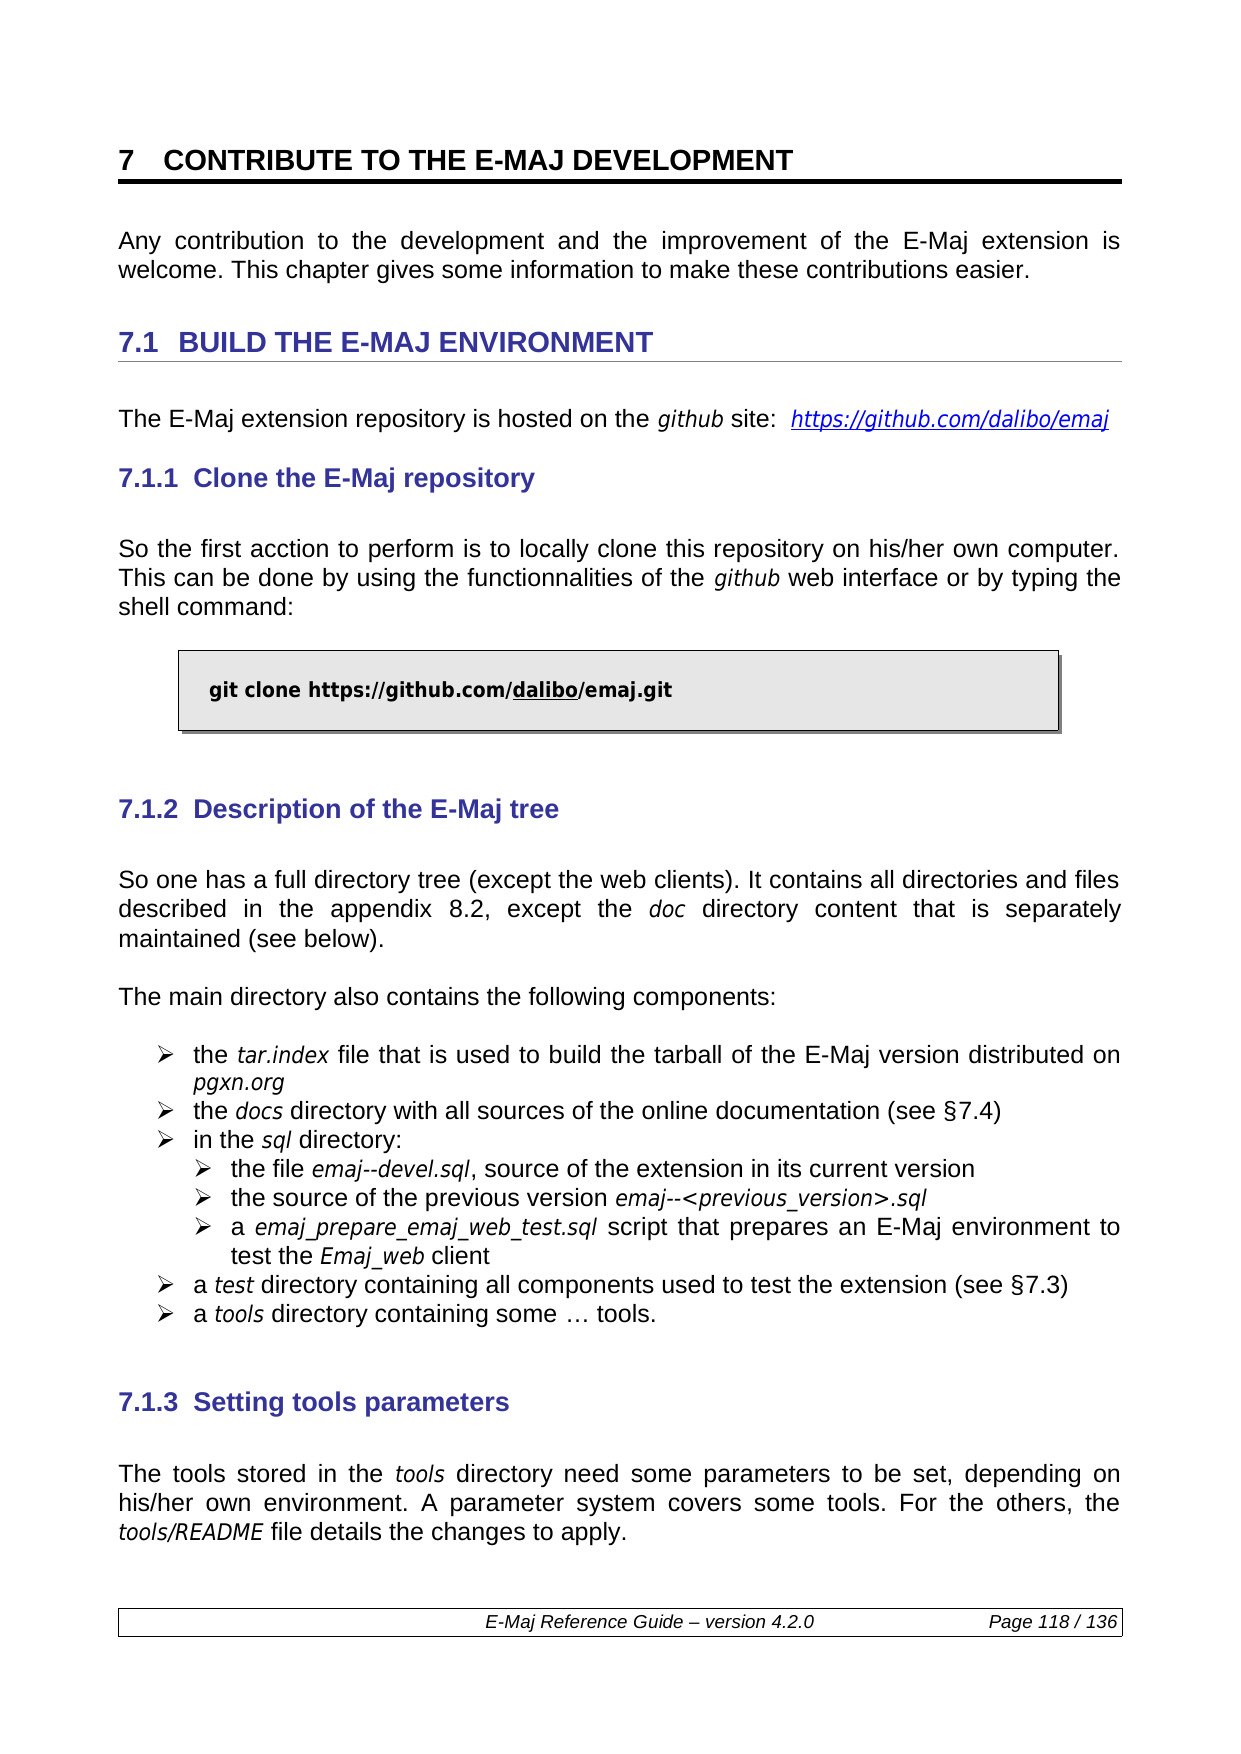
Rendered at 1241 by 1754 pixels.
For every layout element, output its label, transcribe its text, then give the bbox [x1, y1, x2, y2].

text So the first acction to perform is to locally clone this repository on his/her own computer. This can be done by using the functionnalities of the github web interface or by typing the shell command: [118, 534, 1122, 621]
list in the sql directory: [156, 1125, 1122, 1154]
list a test directory containing all components used to test the extension (see §7.3) [156, 1270, 1122, 1299]
subtitle Contribute to the E-Maj development [118, 143, 1122, 179]
subtitle Build the E-Maj environment [118, 325, 1122, 361]
text So one has a full directory tree (except the web clients). It contains all directories and files described in the appendix 8.2, except the doc directory content that is separately maintained (see below). [118, 865, 1122, 952]
list a tools directory containing some … tools. [156, 1299, 1122, 1328]
subtitle Description of the E-Maj tree [118, 793, 1122, 824]
list the tar.index file that is used to build the tarball of the E-Maj version distributed on pgxn.org [156, 1040, 1122, 1096]
text The main directory also contains the following components: [118, 982, 1122, 1011]
subtitle Clone the E-Maj repository [118, 462, 1122, 493]
list the docs directory with all sources of the online documentation (see §7.4) [156, 1096, 1122, 1125]
list the file emaj--devel.sql, source of the extension in its current version [193, 1154, 1122, 1183]
text Any contribution to the development and the improvement of the E-Maj extension is welcome. This chapter gives some information to make these contributions easier. [118, 226, 1122, 284]
list the source of the previous version emaj--<previous_version>.sql [193, 1183, 1122, 1212]
text git clone https://github.com/dalibo/emaj.git [179, 675, 1058, 699]
list a emaj_prepare_emaj_web_test.sql script that prepares an E-Maj environment to test the Emaj_web client [193, 1212, 1122, 1270]
text The E-Maj extension repository is hosted on the github site: https://github.com/dalibo/emaj [118, 403, 1122, 432]
text The tools stored in the tools directory need some parameters to be set, depending on his/her own environment. A parameter system covers some tools. For the others, the tools/README file details the changes to apply. [118, 1459, 1122, 1546]
subtitle Setting tools parameters [118, 1386, 1122, 1417]
